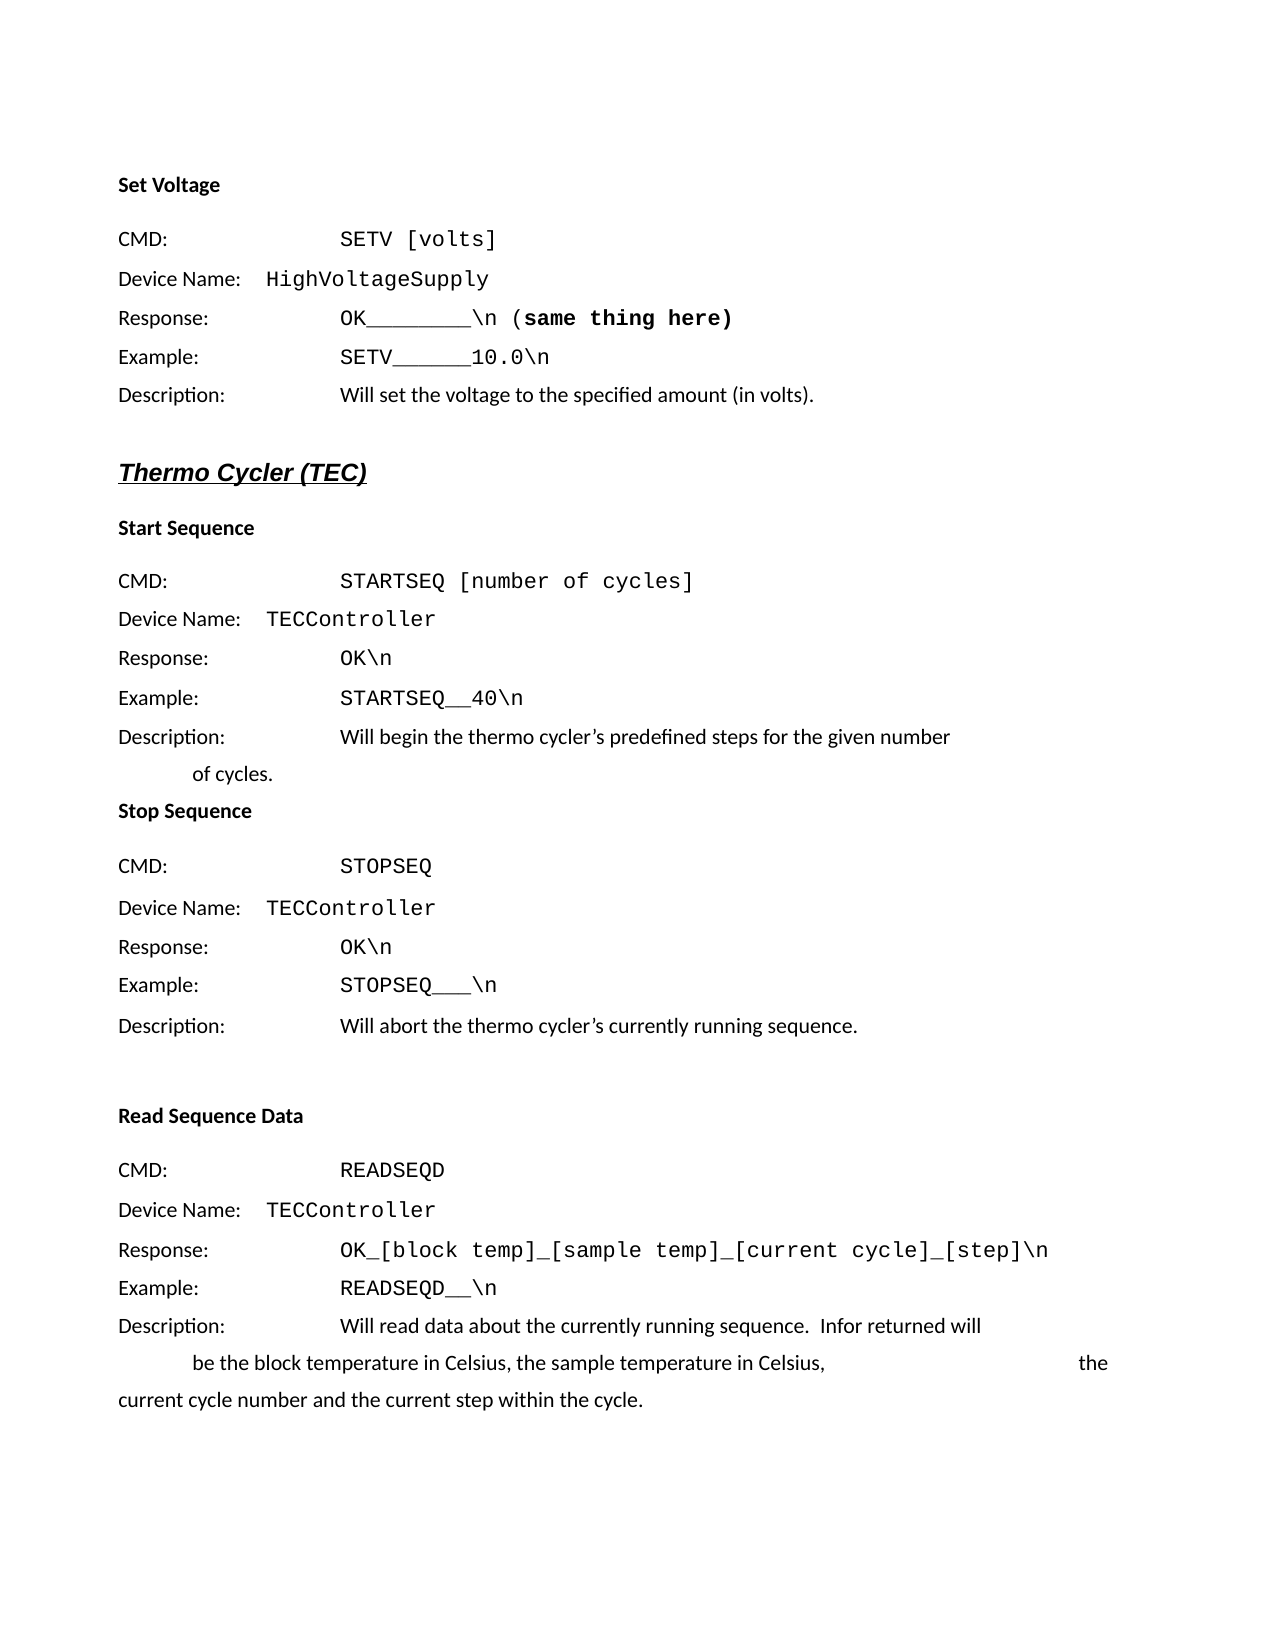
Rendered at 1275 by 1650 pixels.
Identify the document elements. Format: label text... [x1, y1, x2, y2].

text CMD: READSEQD [118, 1156, 1157, 1184]
text Read Sequence Data [118, 1103, 1157, 1129]
text Stop Sequence [118, 797, 1157, 824]
text Example: STOPSEQ___\n [118, 971, 1157, 999]
text Example: SETV______10.0\n [118, 343, 1157, 371]
text CMD: STOPSEQ [118, 851, 1157, 880]
text Example: STARTSEQ__40\n [118, 682, 1157, 712]
text Device Name: TECController [118, 892, 1157, 922]
text Set Voltage [118, 172, 1157, 198]
text CMD: SETV [volts] [118, 225, 1157, 253]
text Start Sequence [118, 514, 1157, 541]
text CMD: STARTSEQ [number of cycles] [118, 567, 1157, 595]
text Response: OK\n [118, 933, 1157, 961]
text Thermo Cycler (TEC) [118, 458, 1157, 486]
text Description: Will read data about the currently running sequence. Infor returned will be the block temperature in Celsius, the sample temperature in Celsius, the current cycle number and the current step within the cycle. [118, 1312, 1157, 1413]
text Response: OK________\n (same thing here) [118, 304, 1157, 332]
text Description: Will abort the thermo cycler’s currently running sequence. [118, 1010, 1157, 1038]
text Response: OK\n [118, 644, 1157, 672]
text Device Name: TECController [118, 1194, 1157, 1224]
text Description: Will begin the thermo cycler’s predefined steps for the given number of cycles. [118, 723, 1157, 787]
text Device Name: HighVoltageSupply [118, 263, 1157, 293]
text Description: Will set the voltage to the specified amount (in volts). [118, 381, 1157, 408]
text Response: OK_[block temp]_[sample temp]_[current cycle]_[step]\n [118, 1236, 1157, 1263]
text Example: READSEQD__\n [118, 1274, 1157, 1302]
text Device Name: TECController [118, 606, 1157, 633]
